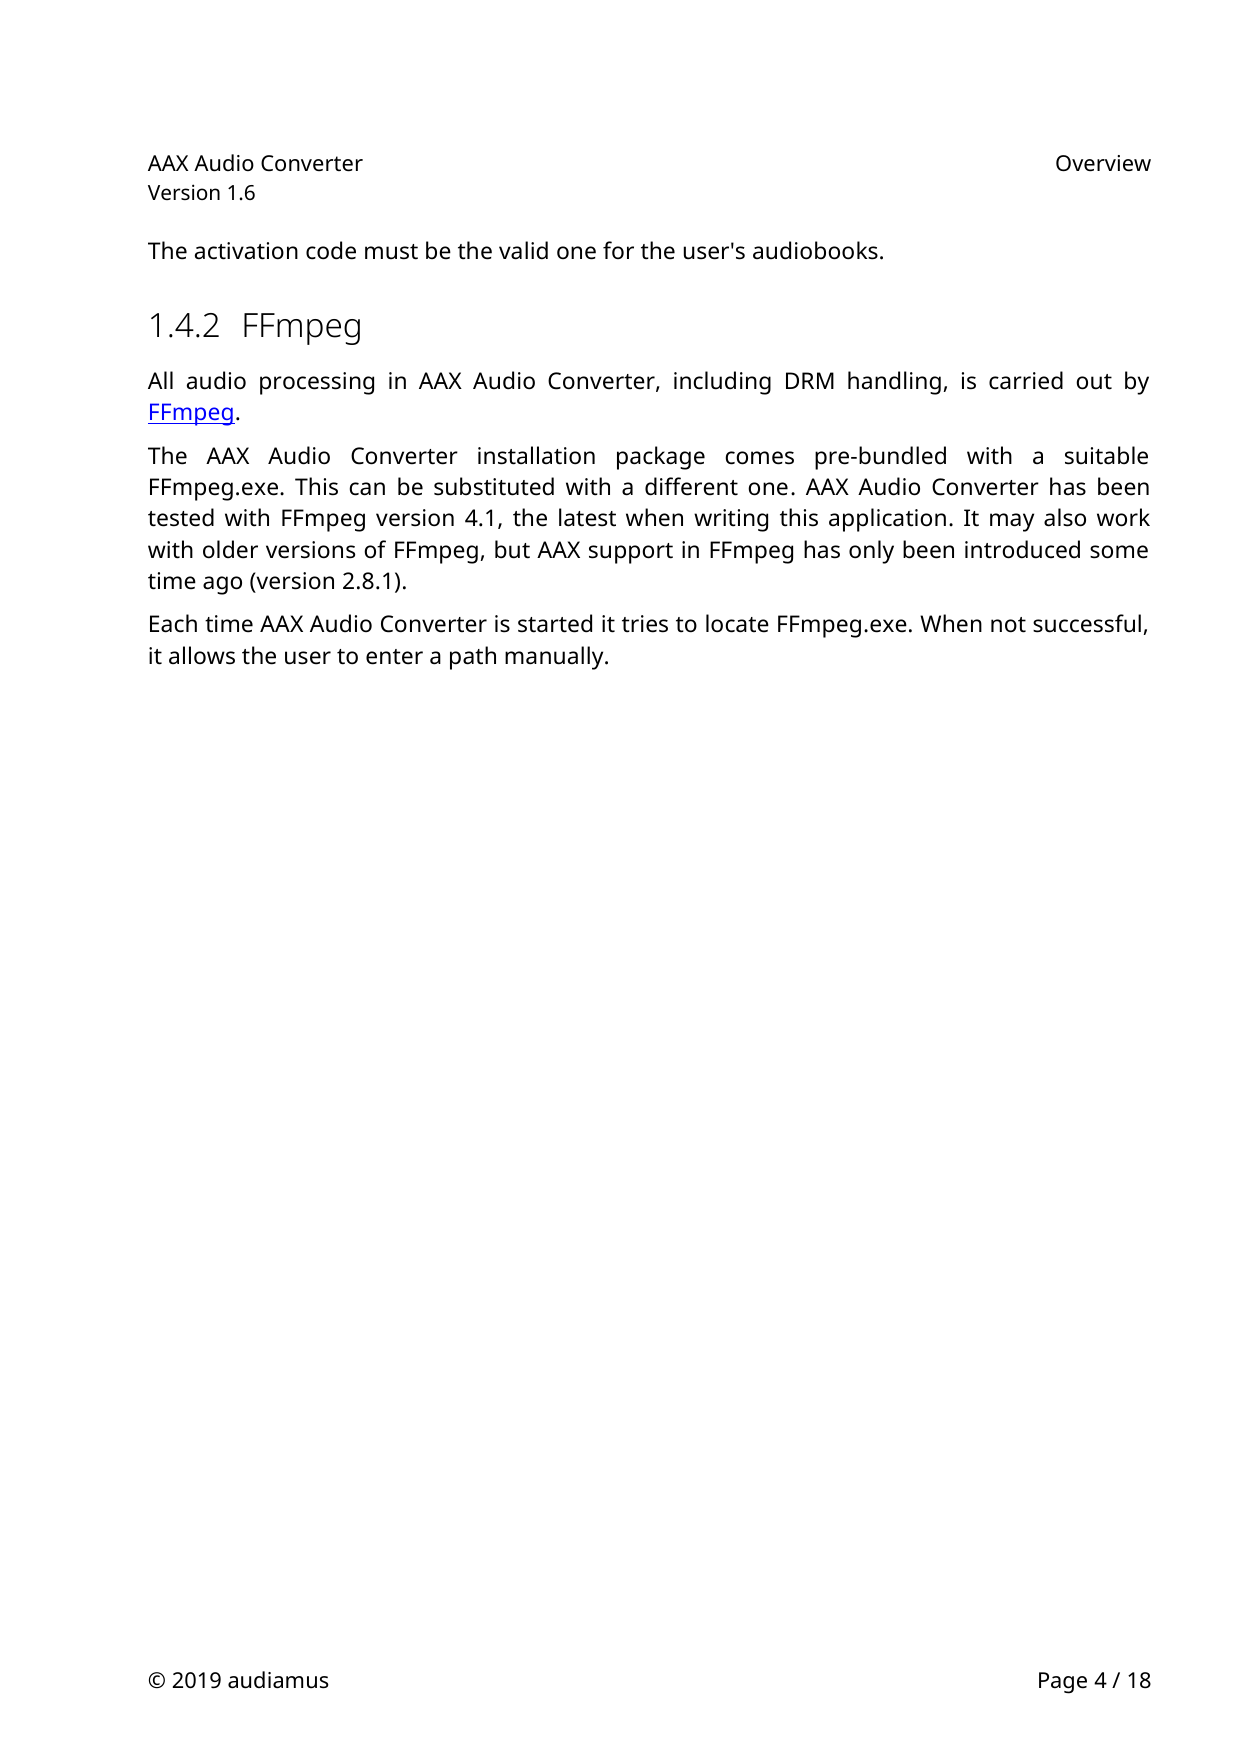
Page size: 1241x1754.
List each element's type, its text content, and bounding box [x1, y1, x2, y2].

text The activation code must be the valid one for the user's audiobooks. [148, 235, 1152, 267]
text The AAX Audio Converter installation package comes pre-bundled with a suitable FFmpeg.exe. This can be substituted with a different one. AAX Audio Converter has been tested with FFmpeg version 4.1, the latest when writing this application. It may also work with older versions of FFmpeg, but AAX support in FFmpeg has only been introduced some time ago (version 2.8.1). [148, 440, 1152, 596]
text All audio processing in AAX Audio Converter, including DRM handling, is carried out by FFmpeg. [148, 365, 1152, 427]
text Each time AAX Audio Converter is started it tries to locate FFmpeg.exe. When not successful, it allows the user to enter a path manually. [148, 608, 1152, 671]
subtitle FFmpeg [148, 302, 1152, 347]
